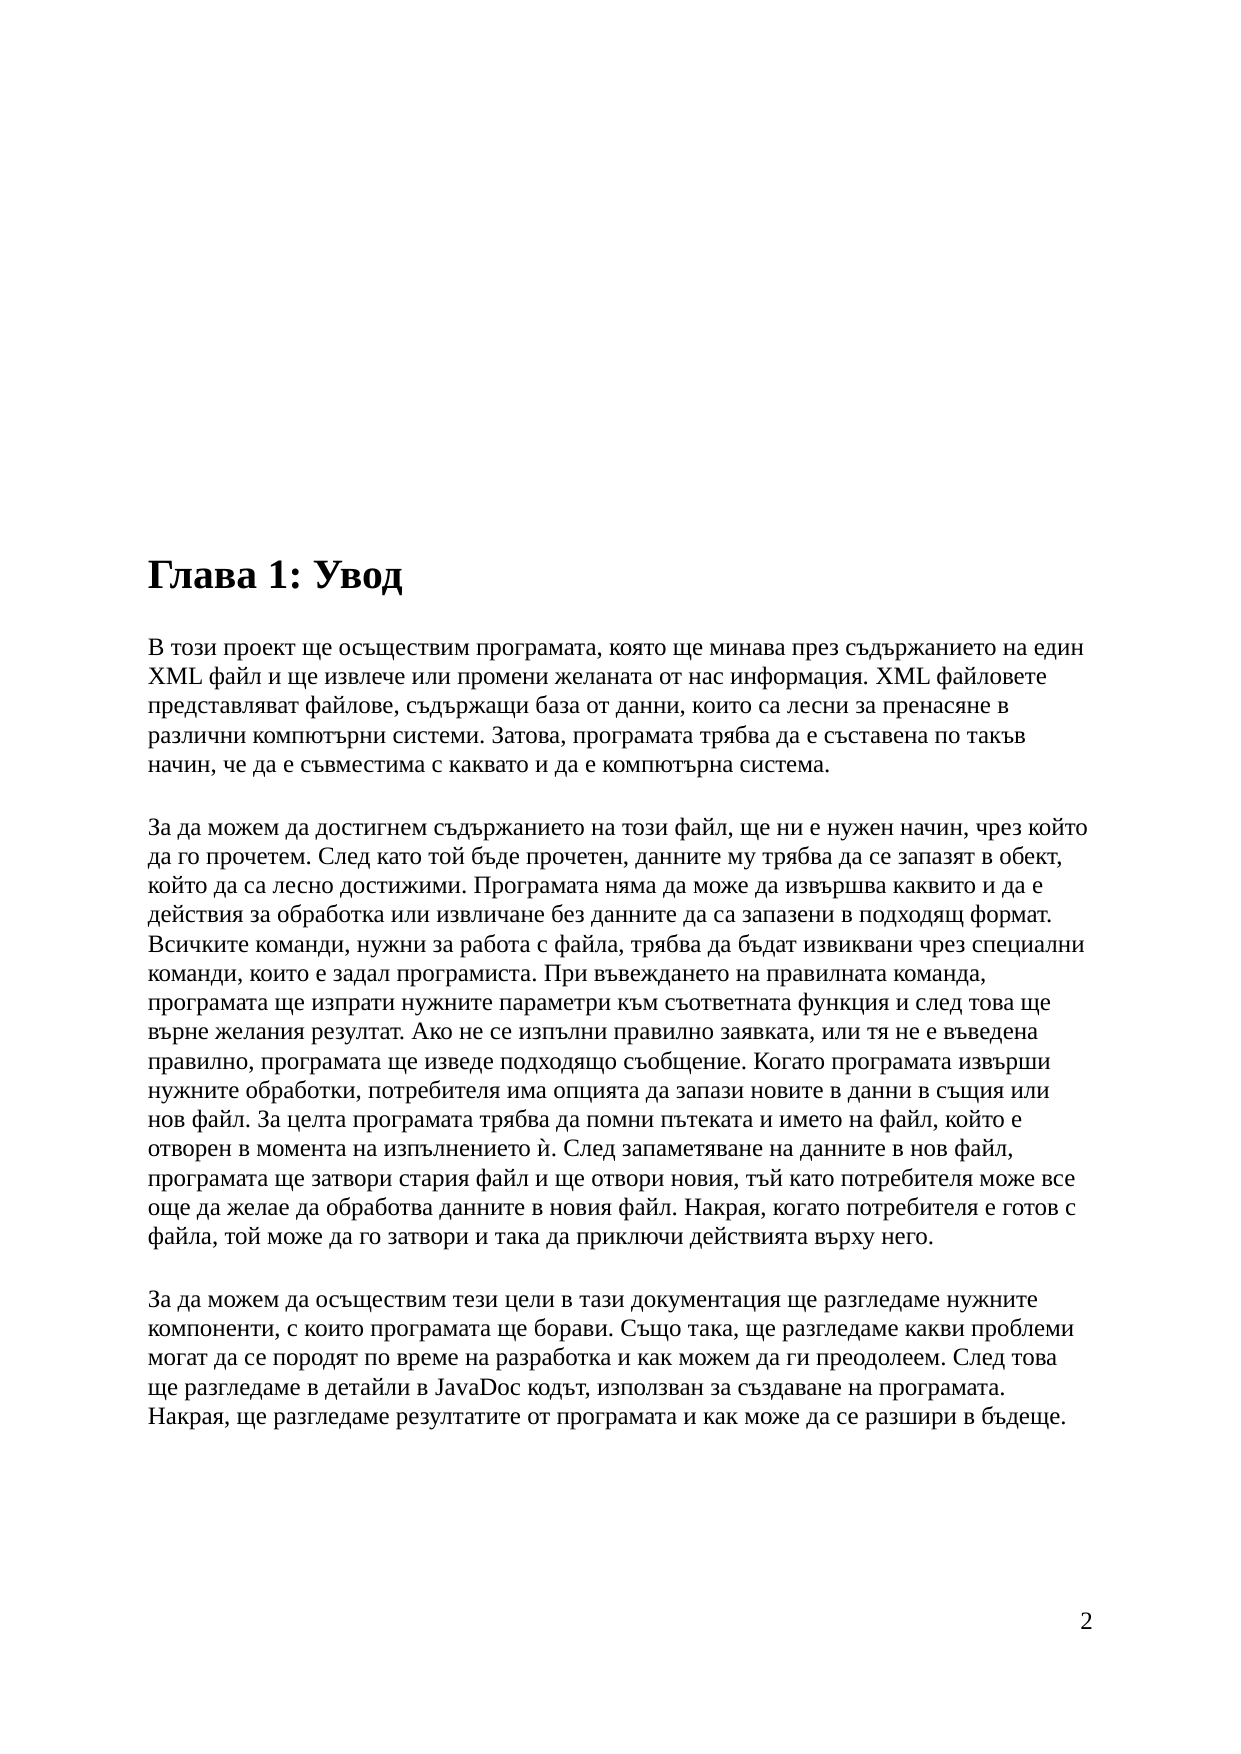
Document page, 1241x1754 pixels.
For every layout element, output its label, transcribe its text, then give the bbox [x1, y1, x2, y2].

text За да можем да осъществим тези цели в тази документация ще разгледаме нужните компоненти, с които програмата ще борави. Също така, ще разгледаме какви проблеми могат да се породят по време на разработка и как можем да ги преодолеем. След това ще разгледаме в детайли в JavaDoc кодът, използван за създаване на програмата. Накрая, ще разгледаме резултатите от програмата и как може да се разшири в бъдеще. [148, 1284, 1093, 1430]
text В този проект ще осъществим програмата, която ще минава през съдържанието на един XML файл и ще извлече или промени желаната от нас информация. XML файловете представляват файлове, съдържащи база от данни, които са лесни за пренасяне в различни компютърни системи. Затова, програмата трябва да е съставена по такъв начин, че да е съвместима с каквато и да е компютърна система. [148, 632, 1093, 778]
subtitle Глава 1: Увод [148, 550, 1093, 598]
text За да можем да достигнем съдържанието на този файл, ще ни е нужен начин, чрез който да го прочетем. След като той бъде прочетен, данните му трябва да се запазят в обект, който да са лесно достижими. Програмата няма да може да извършва каквито и да е действия за обработка или извличане без данните да са запазени в подходящ формат. Всичките команди, нужни за работа с файла, трябва да бъдат извиквани чрез специални команди, които е задал програмиста. При въвеждането на правилната команда, програмата ще изпрати нужните параметри към съответната функция и след това ще върне желания резултат. Ако не се изпълни правилно заявката, или тя не е въведена правилно, програмата ще изведе подходящо съобщение. Когато програмата извърши нужните обработки, потребителя има опцията да запази новите в данни в същия или нов файл. За целта програмата трябва да помни пътеката и името на файл, който е отворен в момента на изпълнението ѝ. След запаметяване на данните в нов файл, програмата ще затвори стария файл и ще отвори новия, тъй като потребителя може все още да желае да обработва данните в новия файл. Накрая, когато потребителя е готов с файла, той може да го затвори и така да приключи действията върху него. [148, 812, 1093, 1250]
